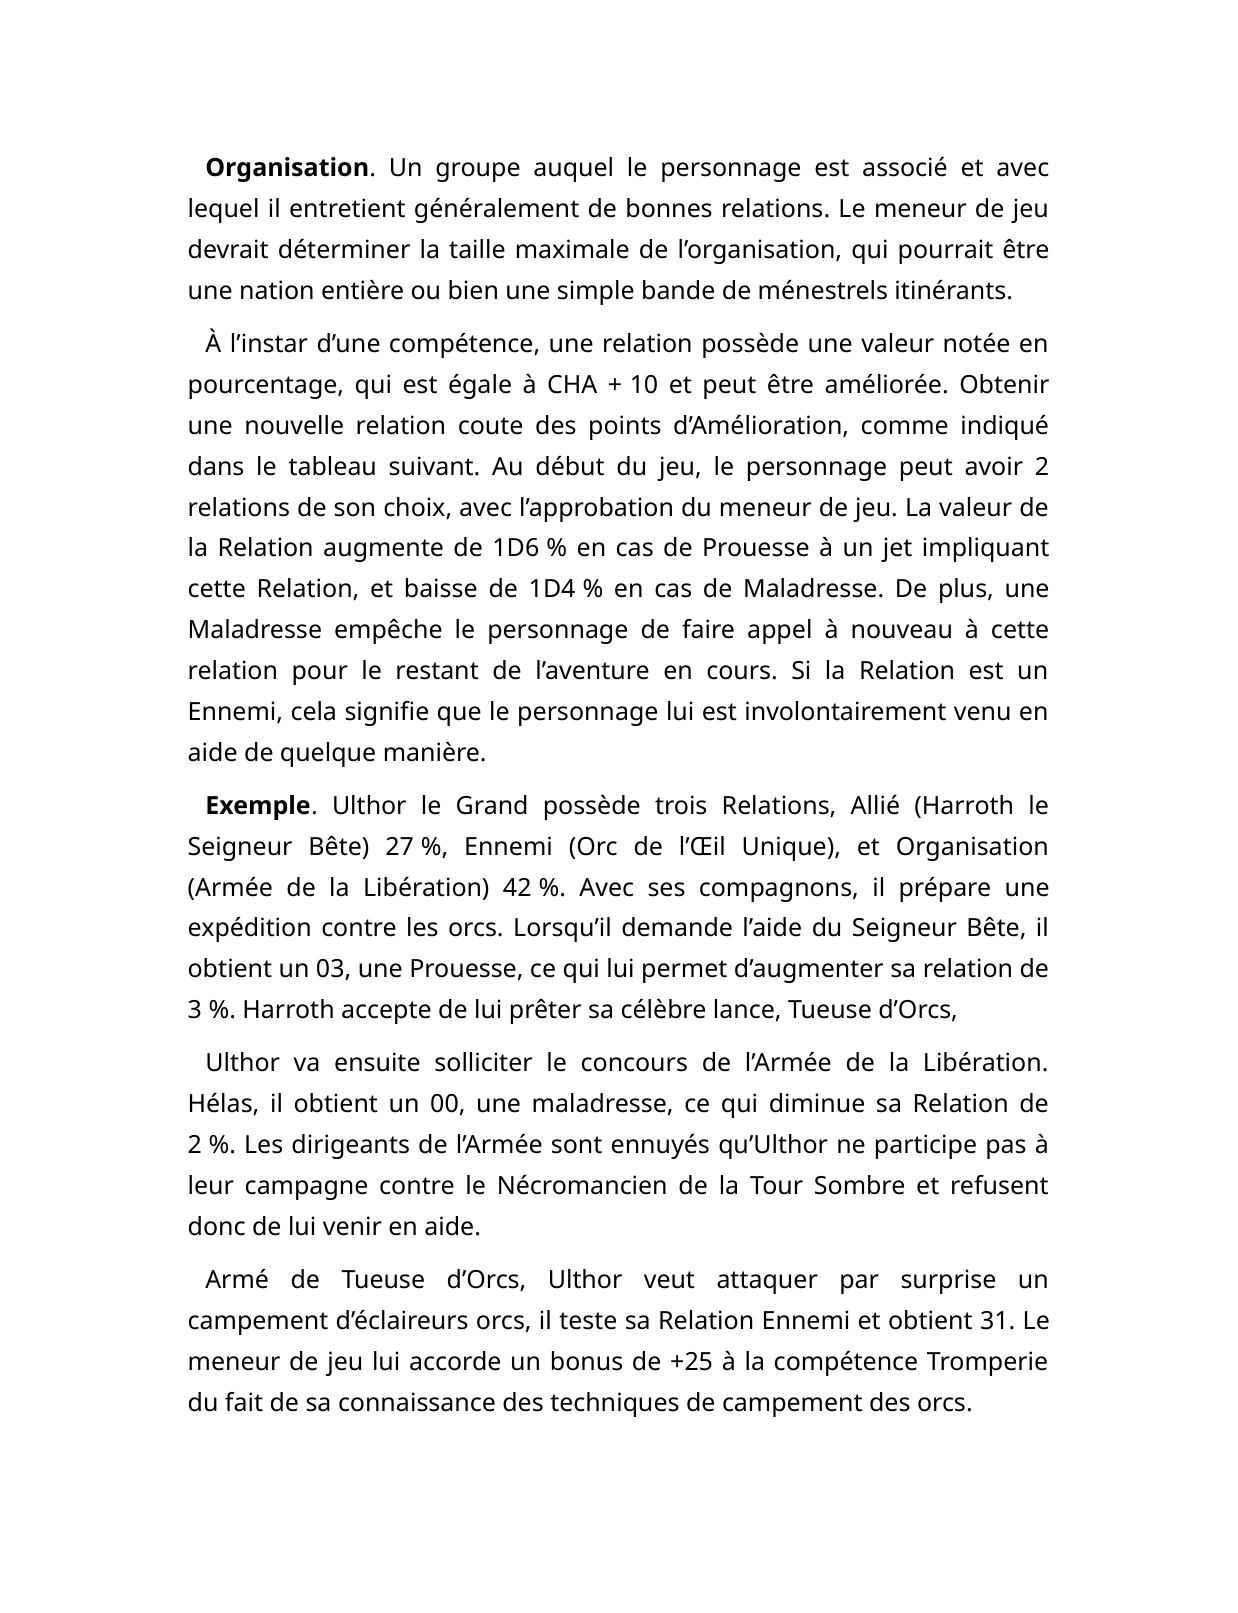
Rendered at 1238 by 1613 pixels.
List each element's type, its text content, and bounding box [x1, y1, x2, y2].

text Organisation. Un groupe auquel le personnage est associé et avec lequel il entretient généralement de bonnes relations. Le meneur de jeu devrait déterminer la taille maximale de l’organisation, qui pourrait être une nation entière ou bien une simple bande de ménestrels itinérants. [187, 150, 1050, 307]
text Armé de Tueuse d’Orcs, Ulthor veut attaquer par surprise un campement d’éclaireurs orcs, il teste sa Relation Ennemi et obtient 31. Le meneur de jeu lui accorde un bonus de +25 à la compétence Tromperie du fait de sa connaissance des techniques de campement des orcs. [187, 1262, 1050, 1418]
text Ulthor va ensuite solliciter le concours de l’Armée de la Libération. Hélas, il obtient un 00, une maladresse, ce qui diminue sa Relation de 2 %. Les dirigeants de l’Armée sont ennuyés qu’Ulthor ne participe pas à leur campagne contre le Nécromancien de la Tour Sombre et refusent donc de lui venir en aide. [187, 1045, 1050, 1242]
text À l’instar d’une compétence, une relation possède une valeur notée en pourcentage, qui est égale à CHA + 10 et peut être améliorée. Obtenir une nouvelle relation coute des points d’Amélioration, comme indiqué dans le tableau suivant. Au début du jeu, le personnage peut avoir 2 relations de son choix, avec l’approbation du meneur de jeu. La valeur de la Relation augmente de 1D6 % en cas de Prouesse à un jet impliquant cette Relation, et baisse de 1D4 % en cas de Maladresse. De plus, une Maladresse empêche le personnage de faire appel à nouveau à cette relation pour le restant de l’aventure en cours. Si la Relation est un Ennemi, cela signifie que le personnage lui est involontairement venu en aide de quelque manière. [187, 326, 1050, 768]
text Exemple. Ulthor le Grand possède trois Relations, Allié (Harroth le Seigneur Bête) 27 %, Ennemi (Orc de l’Œil Unique), et Organisation (Armée de la Libération) 42 %. Avec ses compagnons, il prépare une expédition contre les orcs. Lorsqu’il demande l’aide du Seigneur Bête, il obtient un 03, une Prouesse, ce qui lui permet d’augmenter sa relation de 3 %. Harroth accepte de lui prêter sa célèbre lance, Tueuse d’Orcs, [187, 787, 1050, 1026]
